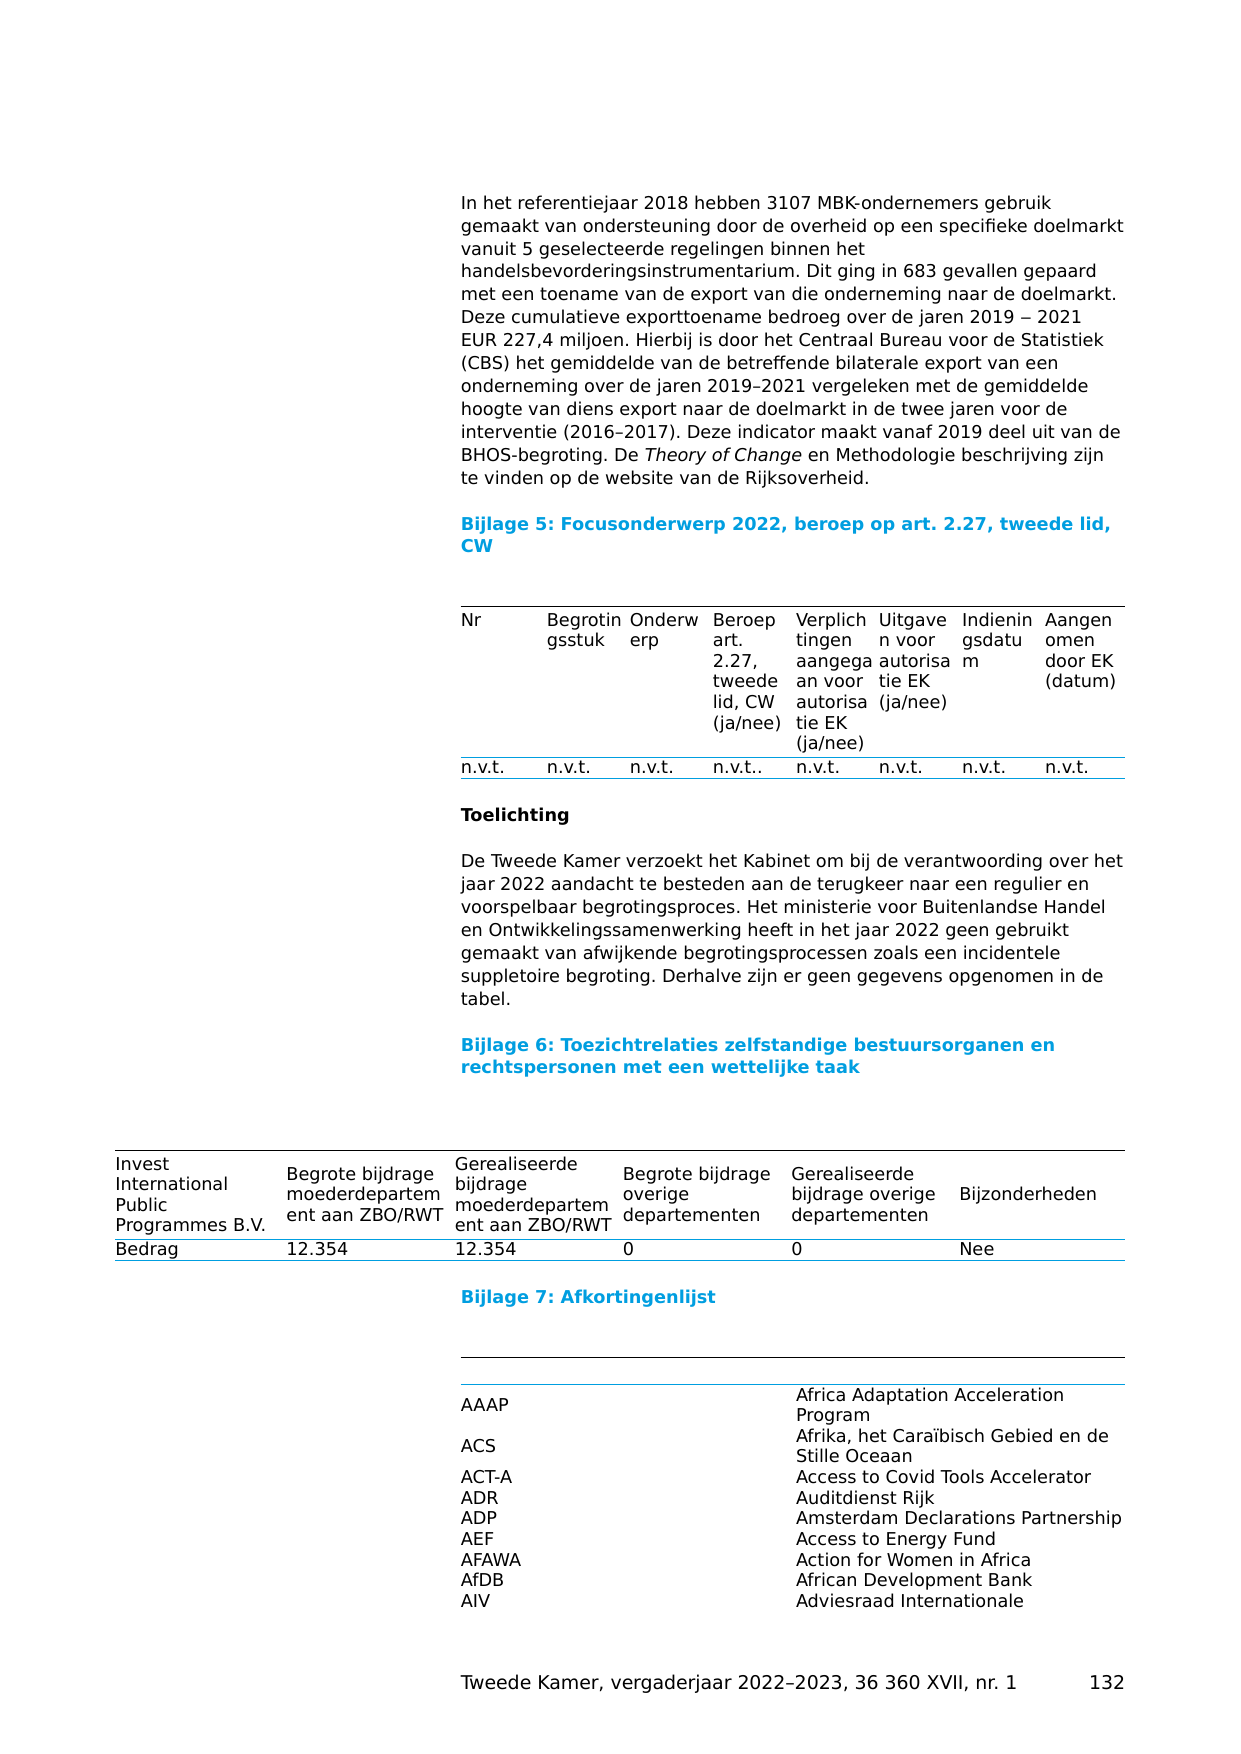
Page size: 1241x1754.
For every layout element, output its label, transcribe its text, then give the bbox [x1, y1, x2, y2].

table_cell African Development Bank [793, 1570, 1125, 1591]
table_cell Indieningsdatum [959, 607, 1042, 757]
table_cell Adviesraad Internationale [793, 1591, 1125, 1611]
table_cell n.v.t. [1042, 758, 1125, 778]
table_cell Verplichtingen aangegaan voor autorisatie EK (ja/nee) [793, 607, 876, 757]
table_cell Afrika, het Caraïbisch Gebied en de Stille Oceaan [793, 1426, 1125, 1467]
table_cell ADR [461, 1488, 793, 1508]
text De Tweede Kamer verzoekt het Kabinet om bij de verantwoording over het jaar 2022 aandacht te besteden aan de terugkeer naar een regulier en voorspelbaar begrotingsproces. Het ministerie voor Buitenlandse Handel en Ontwikkelingssamenwerking heeft in het jaar 2022 geen gebruikt gemaakt van afwijkende begrotingsprocessen zoals een incidentele suppletoire begroting. Derhalve zijn er geen gegevens opgenomen in de tabel. [461, 849, 1125, 1010]
table_cell Action for Women in Africa [793, 1550, 1125, 1570]
table_cell Beroep art. 2.27, tweede lid, CW (ja/nee) [710, 607, 793, 757]
table_cell [461, 1358, 793, 1384]
table_cell 0 [788, 1240, 956, 1260]
table_cell n.v.t. [876, 758, 959, 778]
table_cell Access to Covid Tools Accelerator [793, 1467, 1125, 1488]
table_cell Begrote bijdrage overige departementen [620, 1151, 788, 1239]
table_cell ACT-A [461, 1467, 793, 1488]
text Toelichting [461, 803, 1125, 826]
table_cell 0 [620, 1240, 788, 1260]
table_cell n.v.t. [959, 758, 1042, 778]
table_cell Nee [956, 1240, 1125, 1260]
text In het referentiejaar 2018 hebben 3107 MBK-ondernemers gebruik gemaakt van ondersteuning door de overheid op een specifieke doelmarkt vanuit 5 geselecteerde regelingen binnen het handelsbevorderingsinstrumentarium. Dit ging in 683 gevallen gepaard met een toename van de export van die onderneming naar de doelmarkt. Deze cumulatieve exporttoename bedroeg over de jaren 2019 ‒ 2021 EUR 227,4 miljoen. Hierbij is door het Centraal Bureau voor de Statistiek (CBS) het gemiddelde van de betreffende bilaterale export van een onderneming over de jaren 2019–2021 vergeleken met de gemiddelde hoogte van diens export naar de doelmarkt in de twee jaren voor de interventie (2016–2017). Deze indicator maakt vanaf 2019 deel uit van de BHOS-begroting. De Theory of Change en Methodologie beschrijving zijn te vinden op de website van de Rijksoverheid. [461, 191, 1125, 489]
table_cell n.v.t. [544, 758, 627, 778]
table_cell Aangenomen door EK (datum) [1042, 607, 1125, 757]
table_cell Access to Energy Fund [793, 1529, 1125, 1549]
table_cell AAAP [461, 1385, 793, 1426]
table_cell Begrote bijdrage moederdepartement aan ZBO/RWT [283, 1151, 452, 1239]
table_cell Uitgaven voor autorisatie EK (ja/nee) [876, 607, 959, 757]
table_cell 12.354 [452, 1240, 620, 1260]
table_header Tabel 40 Overzichtstabel ZBO's en RWT's van Buitenlandse Handel en Ontwikkelingssamenwerking (bedragen x € 1.000) [115, 1102, 1125, 1150]
table_cell Africa Adaptation Acceleration Program [793, 1385, 1125, 1426]
table_cell Onderwerp [627, 607, 710, 757]
table_cell n.v.t. [793, 758, 876, 778]
title Bijlage 7: Afkortingenlijst [461, 1286, 1125, 1308]
table_cell n.v.t. [461, 758, 544, 778]
table_header Overzicht ISB's en beroep art. 2.27 van de CW [461, 581, 1125, 606]
table_cell Bijzonderheden [956, 1151, 1125, 1239]
title Bijlage 5: Focusonderwerp 2022, beroep op art. 2.27, tweede lid, CW [461, 512, 1125, 557]
table_cell Amsterdam Declarations Partnership [793, 1508, 1125, 1529]
table_cell n.v.t. [627, 758, 710, 778]
table_cell Bedrag [115, 1240, 283, 1260]
table_cell AEF [461, 1529, 793, 1549]
table_cell AfDB [461, 1570, 793, 1591]
table_cell Gerealiseerde bijdrage moederdepartement aan ZBO/RWT [452, 1151, 620, 1239]
table_cell ADP [461, 1508, 793, 1529]
table_header Tabel 41 Lijst van afkortingen [461, 1332, 1125, 1357]
table_cell ACS [461, 1426, 793, 1467]
title Bijlage 6: Toezichtrelaties zelfstandige bestuursorganen en rechtspersonen met een wettelijke taak [461, 1033, 1125, 1078]
table_cell 12.354 [283, 1240, 452, 1260]
table_cell Begrotingsstuk [544, 607, 627, 757]
table_cell Invest International Public Programmes B.V. [115, 1151, 283, 1239]
table_cell AIV [461, 1591, 793, 1611]
table_cell AFAWA [461, 1550, 793, 1570]
table_cell n.v.t.. [710, 758, 793, 778]
table_cell [793, 1358, 1125, 1384]
table_cell Nr [461, 607, 544, 757]
table_cell Gerealiseerde bijdrage overige departementen [788, 1151, 956, 1239]
table_cell Auditdienst Rijk [793, 1488, 1125, 1508]
